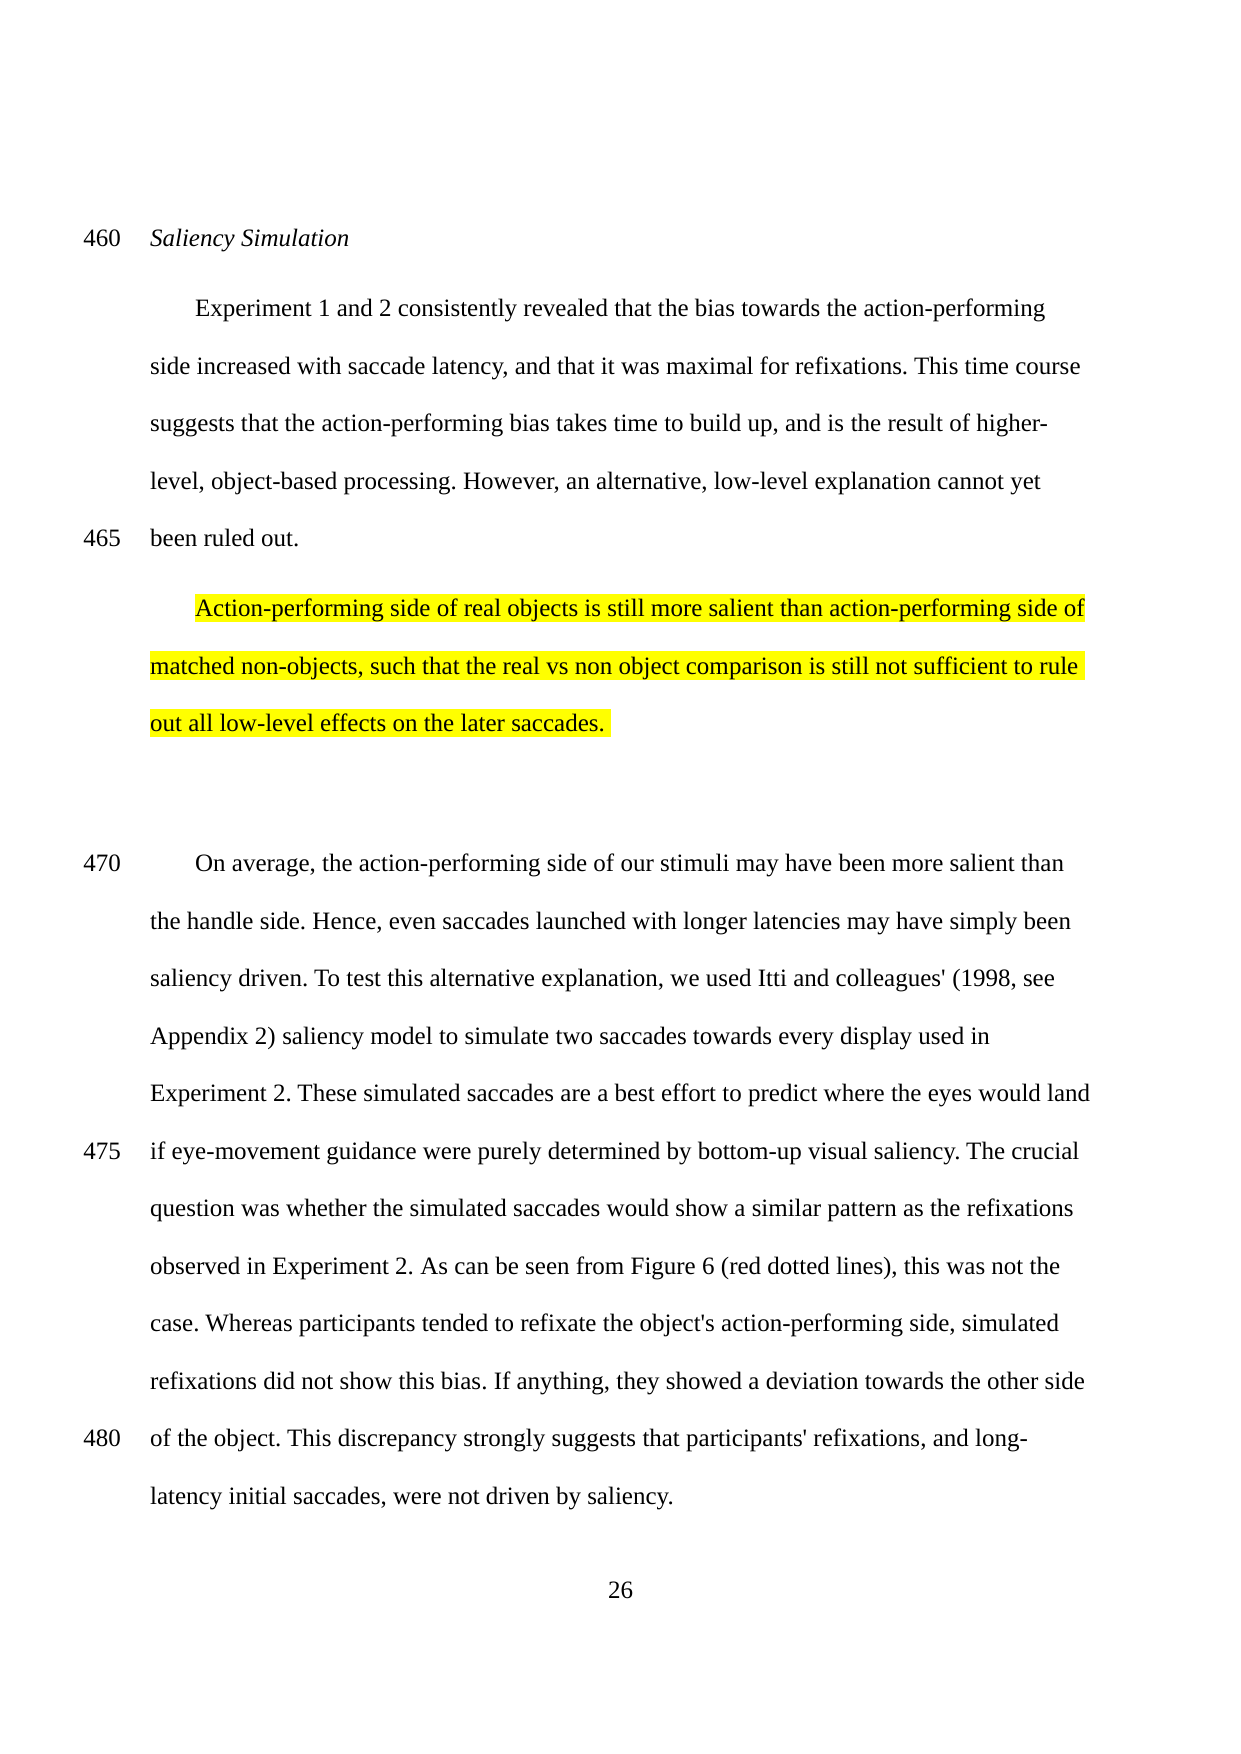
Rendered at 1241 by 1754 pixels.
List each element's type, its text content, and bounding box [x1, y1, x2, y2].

text On average, the action-performing side of our stimuli may have been more salient than the handle side. Hence, even saccades launched with longer latencies may have simply been saliency driven. To test this alternative explanation, we used Itti and colleagues' (1998, see Appendix 2) saliency model to simulate two saccades towards every display used in Experiment 2. These simulated saccades are a best effort to predict where the eyes would land if eye-movement guidance were purely determined by bottom-up visual saliency. The crucial question was whether the simulated saccades would show a similar pattern as the refixations observed in Experiment 2. As can be seen from Figure 6 (red dotted lines), this was not the case. Whereas participants tended to refixate the object's action-performing side, simulated refixations did not show this bias. If anything, they showed a deviation towards the other side of the object. This discrepancy strongly suggests that participants' refixations, and long-latency initial saccades, were not driven by saliency. [150, 848, 1091, 1510]
subtitle Saliency Simulation [150, 223, 1091, 252]
text Experiment 1 and 2 consistently revealed that the bias towards the action-performing side increased with saccade latency, and that it was maximal for refixations. This time course suggests that the action-performing bias takes time to build up, and is the result of higher-level, object-based processing. However, an alternative, low-level explanation cannot yet been ruled out. [150, 293, 1091, 552]
text Action-performing side of real objects is still more salient than action-performing side of matched non-objects, such that the real vs non object comparison is still not sufficient to rule out all low-level effects on the later saccades. [150, 593, 1091, 737]
